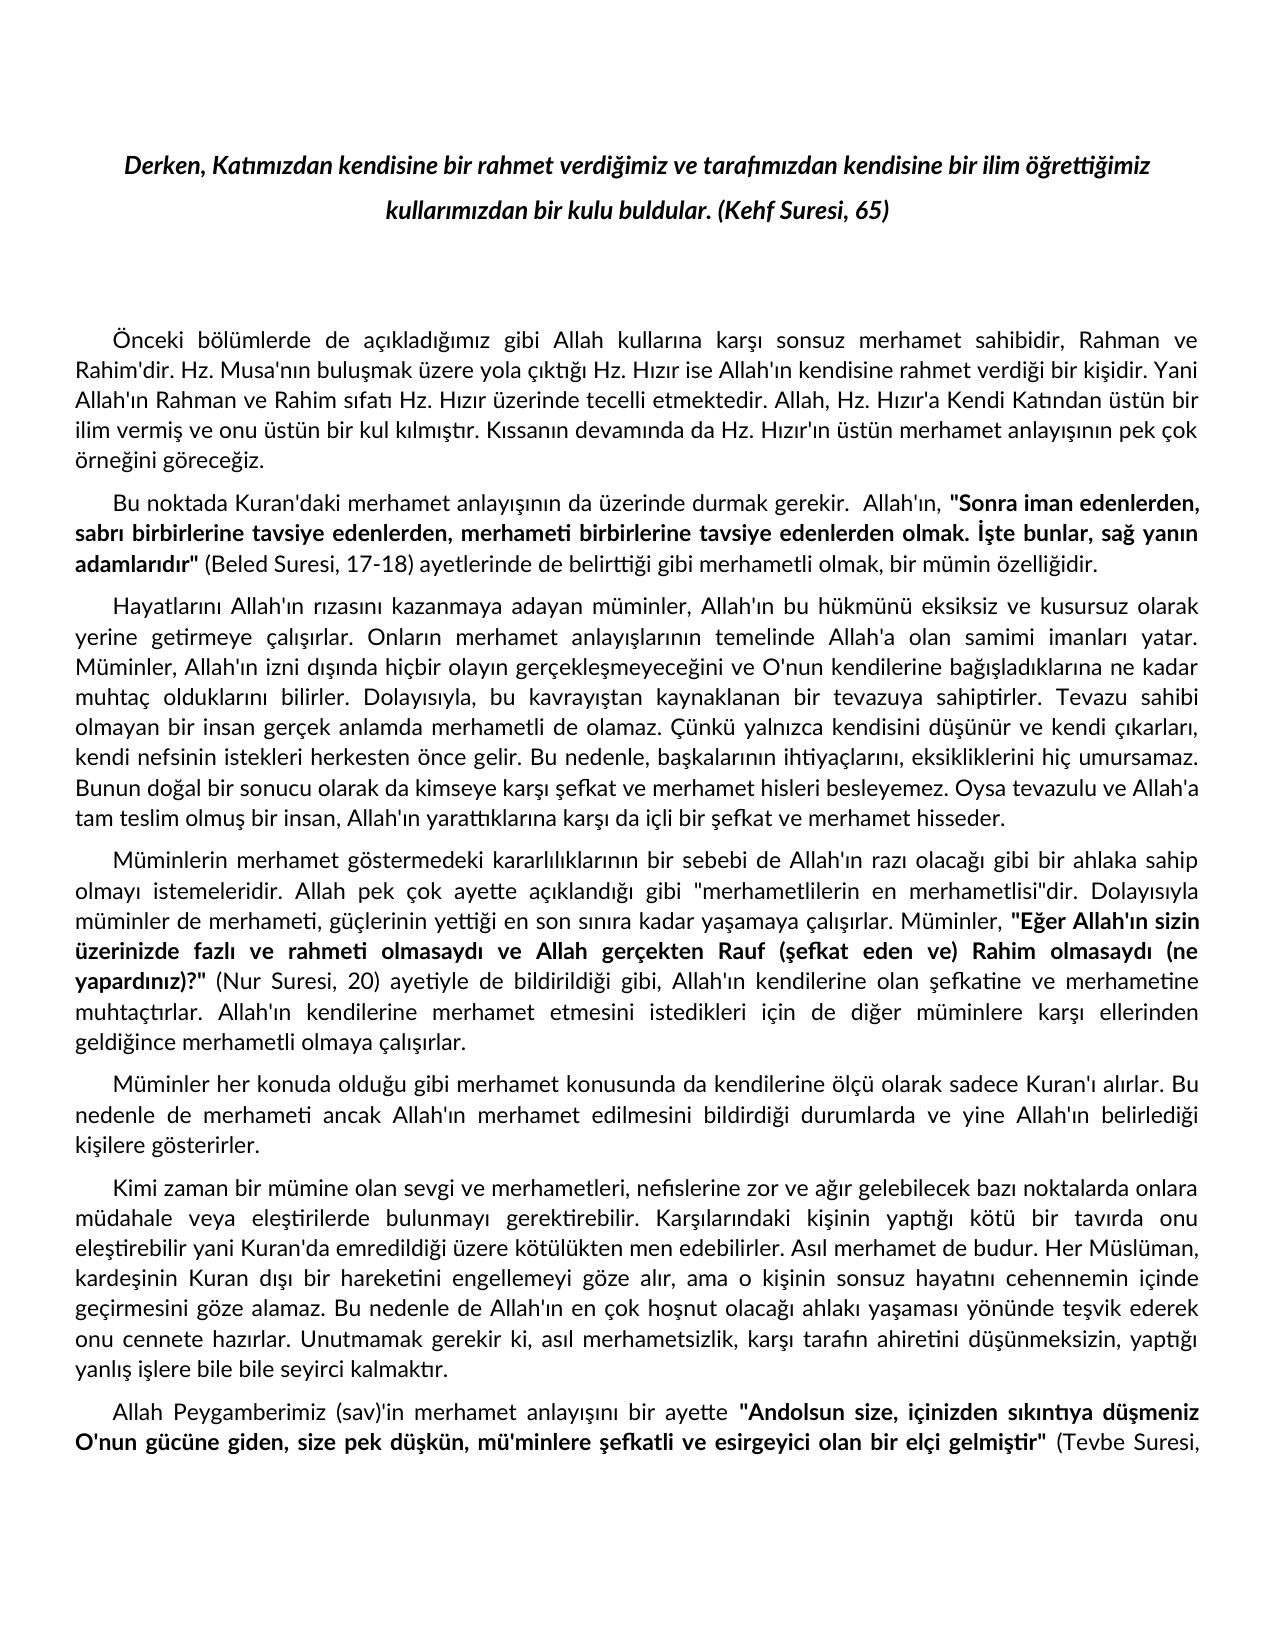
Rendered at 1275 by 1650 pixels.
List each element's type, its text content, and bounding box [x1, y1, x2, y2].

text Bu noktada Kuran'daki merhamet anlayışının da üzerinde durmak gerekir. Allah'ın, "Sonra iman edenlerden, sabrı birbirlerine tavsiye edenlerden, merhameti birbirlerine tavsiye edenlerden olmak. İşte bunlar, sağ yanın adamlarıdır" (Beled Suresi, 17-18) ayetlerinde de belirttiği gibi merhametli olmak, bir mümin özelliğidir. [75, 489, 1200, 577]
text Müminlerin merhamet göstermedeki kararlılıklarının bir sebebi de Allah'ın razı olacağı gibi bir ahlaka sahip olmayı istemeleridir. Allah pek çok ayette açıklandığı gibi "merhametlilerin en merhametlisi"dir. Dolayısıyla müminler de merhameti, güçlerinin yettiği en son sınıra kadar yaşamaya çalışırlar. Müminler, "Eğer Allah'ın sizin üzerinizde fazlı ve rahmeti olmasaydı ve Allah gerçekten Rauf (şefkat eden ve) Rahim olmasaydı (ne yapardınız)?" (Nur Suresi, 20) ayetiyle de bildirildiği gibi, Allah'ın kendilerine olan şefkatine ve merhametine muhtaçtırlar. Allah'ın kendilerine merhamet etmesini istedikleri için de diğer müminlere karşı ellerinden geldiğince merhametli olmaya çalışırlar. [75, 846, 1200, 1055]
text Müminler her konuda olduğu gibi merhamet konusunda da kendilerine ölçü olarak sadece Kuran'ı alırlar. Bu nedenle de merhameti ancak Allah'ın merhamet edilmesini bildirdiği durumlarda ve yine Allah'ın belirlediği kişilere gösterirler. [75, 1070, 1200, 1158]
text Allah Peygamberimiz (sav)'in merhamet anlayışını bir ayette "Andolsun size, içinizden sıkıntıya düşmeniz O'nun gücüne giden, size pek düşkün, mü'minlere şefkatli ve esirgeyici olan bir elçi gelmiştir" (Tevbe Suresi, [75, 1397, 1200, 1455]
text Kimi zaman bir mümine olan sevgi ve merhametleri, nefislerine zor ve ağır gelebilecek bazı noktalarda onlara müdahale veya eleştirilerde bulunmayı gerektirebilir. Karşılarındaki kişinin yaptığı kötü bir tavırda onu eleştirebilir yani Kuran'da emredildiği üzere kötülükten men edebilirler. Asıl merhamet de budur. Her Müslüman, kardeşinin Kuran dışı bir hareketini engellemeyi göze alır, ama o kişinin sonsuz hayatını cehennemin içinde geçirmesini göze alamaz. Bu nedenle de Allah'ın en çok hoşnut olacağı ahlakı yaşaması yönünde teşvik ederek onu cennete hazırlar. Unutmamak gerekir ki, asıl merhametsizlik, karşı tarafın ahiretini düşünmeksizin, yaptığı yanlış işlere bile bile seyirci kalmaktır. [75, 1173, 1200, 1382]
text Önceki bölümlerde de açıkladığımız gibi Allah kullarına karşı sonsuz merhamet sahibidir, Rahman ve Rahim'dir. Hz. Musa'nın buluşmak üzere yola çıktığı Hz. Hızır ise Allah'ın kendisine rahmet verdiği bir kişidir. Yani Allah'ın Rahman ve Rahim sıfatı Hz. Hızır üzerinde tecelli etmektedir. Allah, Hz. Hızır'a Kendi Katından üstün bir ilim vermiş ve onu üstün bir kul kılmıştır. Kıssanın devamında da Hz. Hızır'ın üstün merhamet anlayışının pek çok örneğini göreceğiz. [75, 325, 1200, 474]
text Derken, Katımızdan kendisine bir rahmet verdiğimiz ve tarafımızdan kendisine bir ilim öğrettiğimiz kullarımızdan bir kulu buldular. (Kehf Suresi, 65) [75, 150, 1200, 225]
text Hayatlarını Allah'ın rızasını kazanmaya adayan müminler, Allah'ın bu hükmünü eksiksiz ve kusursuz olarak yerine getirmeye çalışırlar. Onların merhamet anlayışlarının temelinde Allah'a olan samimi imanları yatar. Müminler, Allah'ın izni dışında hiçbir olayın gerçekleşmeyeceğini ve O'nun kendilerine bağışladıklarına ne kadar muhtaç olduklarını bilirler. Dolayısıyla, bu kavrayıştan kaynaklanan bir tevazuya sahiptirler. Tevazu sahibi olmayan bir insan gerçek anlamda merhametli de olamaz. Çünkü yalnızca kendisini düşünür ve kendi çıkarları, kendi nefsinin istekleri herkesten önce gelir. Bu nedenle, başkalarının ihtiyaçlarını, eksikliklerini hiç umursamaz. Bunun doğal bir sonucu olarak da kimseye karşı şefkat ve merhamet hisleri besleyemez. Oysa tevazulu ve Allah'a tam teslim olmuş bir insan, Allah'ın yarattıklarına karşı da içli bir şefkat ve merhamet hisseder. [75, 592, 1200, 831]
